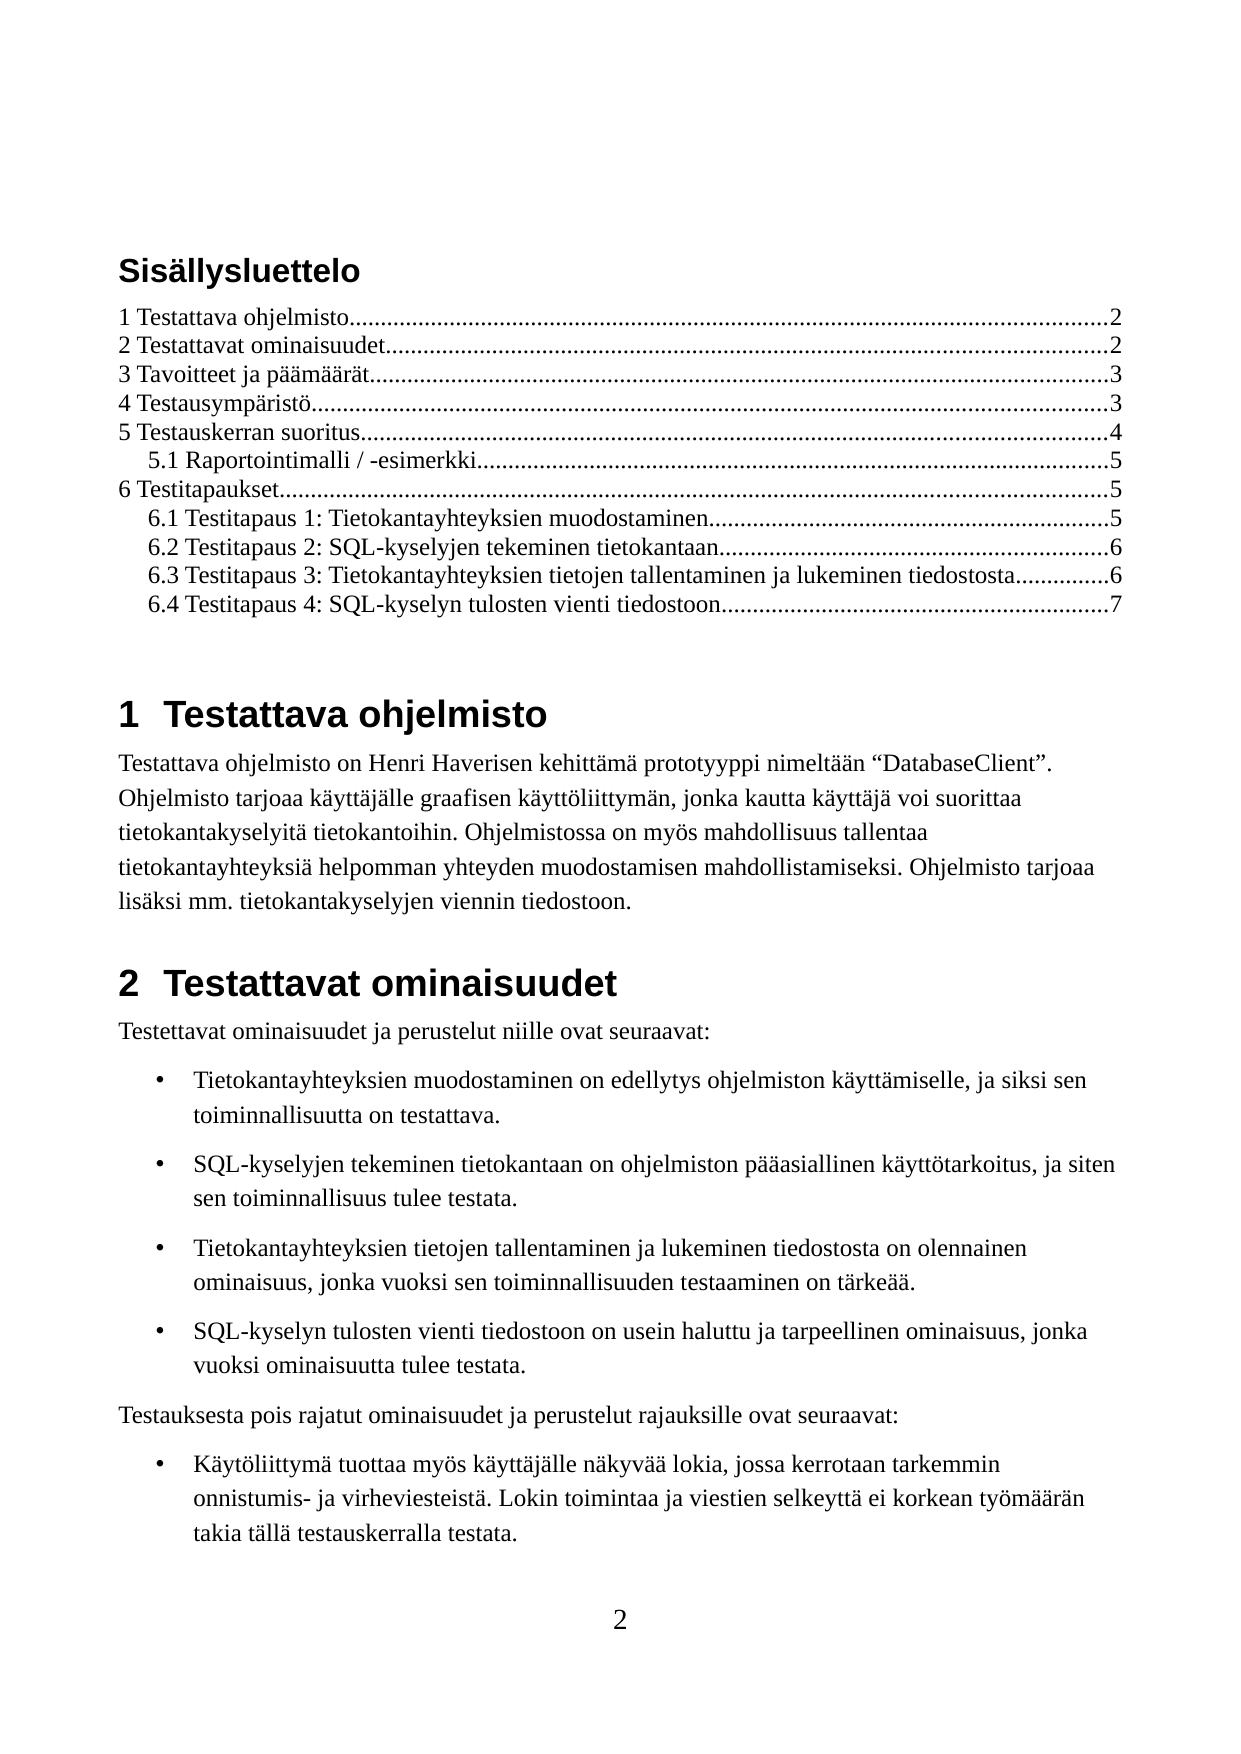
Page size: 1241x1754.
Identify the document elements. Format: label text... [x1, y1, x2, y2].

text 6 Testitapaukset 5 [118, 474, 1122, 503]
list SQL-kyselyjen tekeminen tietokantaan on ohjelmiston pääasiallinen käyttötarkoitus, ja siten sen toiminnallisuus tulee testata. [156, 1149, 1122, 1212]
text Testauksesta pois rajatut ominaisuudet ja perustelut rajauksille ovat seuraavat: [118, 1400, 1122, 1428]
text 1 Testattava ohjelmisto 2 [118, 302, 1122, 331]
text 6.1 Testitapaus 1: Tietokantayhteyksien muodostaminen 5 [148, 503, 1122, 532]
text 2 Testattavat ominaisuudet 2 [118, 331, 1122, 359]
subtitle Sisällysluettelo [118, 251, 1122, 289]
list Tietokantayhteyksien tietojen tallentaminen ja lukeminen tiedostosta on olennainen ominaisuus, jonka vuoksi sen toiminnallisuuden testaaminen on tärkeää. [156, 1233, 1122, 1296]
text 5 Testauskerran suoritus 4 [118, 417, 1122, 446]
text Testattava ohjelmisto on Henri Haverisen kehittämä prototyyppi nimeltään “DatabaseClient”. Ohjelmisto tarjoaa käyttäjälle graafisen käyttöliittymän, jonka kautta käyttäjä voi suorittaa tietokantakyselyitä tietokantoihin. Ohjelmistossa on myös mahdollisuus tallentaa tietokantayhteyksiä helpomman yhteyden muodostamisen mahdollistamiseksi. Ohjelmisto tarjoaa lisäksi mm. tietokantakyselyjen viennin tiedostoon. [118, 748, 1122, 915]
subtitle Testattava ohjelmisto [118, 692, 1122, 736]
list SQL-kyselyn tulosten vienti tiedostoon on usein haluttu ja tarpeellinen ominaisuus, jonka vuoksi ominaisuutta tulee testata. [156, 1316, 1122, 1379]
text 6.2 Testitapaus 2: SQL-kyselyjen tekeminen tietokantaan 6 [148, 532, 1122, 561]
text 6.4 Testitapaus 4: SQL-kyselyn tulosten vienti tiedostoon 7 [148, 589, 1122, 618]
text 6.3 Testitapaus 3: Tietokantayhteyksien tietojen tallentaminen ja lukeminen tiedostosta 6 [148, 561, 1122, 589]
text 4 Testausympäristö 3 [118, 388, 1122, 417]
text Testettavat ominaisuudet ja perustelut niille ovat seuraavat: [118, 1016, 1122, 1045]
text 5.1 Raportointimalli / -esimerkki 5 [148, 446, 1122, 474]
list Tietokantayhteyksien muodostaminen on edellytys ohjelmiston käyttämiselle, ja siksi sen toiminnallisuutta on testattava. [156, 1066, 1122, 1129]
list Käytöliittymä tuottaa myös käyttäjälle näkyvää lokia, jossa kerrotaan tarkemmin onnistumis- ja virheviesteistä. Lokin toimintaa ja viestien selkeyttä ei korkean työmäärän takia tällä testauskerralla testata. [156, 1449, 1122, 1546]
text 3 Tavoitteet ja päämäärät 3 [118, 359, 1122, 388]
subtitle Testattavat ominaisuudet [118, 960, 1122, 1004]
